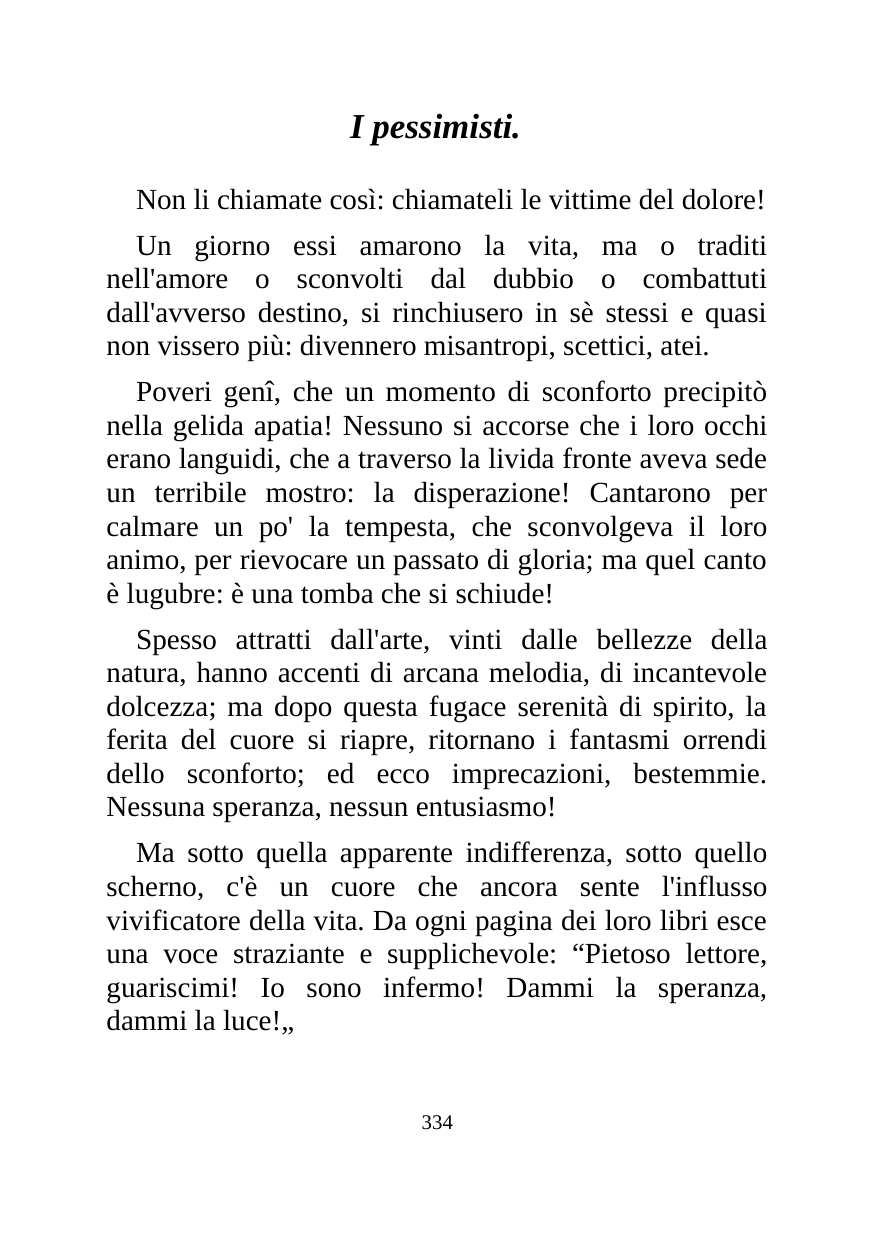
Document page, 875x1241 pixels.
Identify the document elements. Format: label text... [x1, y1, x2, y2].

text Un giorno essi amarono la vita, ma o traditi nell'amore o sconvolti dal dubbio o combattuti dall'avverso destino, si rinchiusero in sè stessi e quasi non vissero più: divennero misantropi, scettici, atei. [106, 228, 768, 362]
text Poveri genî, che un momento di sconforto precipitò nella gelida apatia! Nessuno si accorse che i loro occhi erano languidi, che a traverso la livida fronte aveva sede un terribile mostro: la disperazione! Cantarono per calmare un po' la tempesta, che sconvolgeva il loro animo, per rievocare un passato di gloria; ma quel canto è lugubre: è una tomba che si schiude! [106, 374, 768, 609]
subtitle I pessimisti. [106, 106, 768, 146]
text Non li chiamate così: chiamateli le vittime del dolore! [106, 182, 768, 215]
text Ma sotto quella apparente indifferenza, sotto quello scherno, c'è un cuore che ancora sente l'influsso vivificatore della vita. Da ogni pagina dei loro libri esce una voce straziante e supplichevole: “Pietoso lettore, guariscimi! Io sono infermo! Dammi la speranza, dammi la luce!„ [106, 836, 768, 1037]
text Spesso attratti dall'arte, vinti dalle bellezze della natura, hanno accenti di arcana melodia, di incantevole dolcezza; ma dopo questa fugace serenità di spirito, la ferita del cuore si riapre, ritornano i fantasmi orrendi dello sconforto; ed ecco imprecazioni, bestemmie. Nessuna speranza, nessun entusiasmo! [106, 622, 768, 823]
